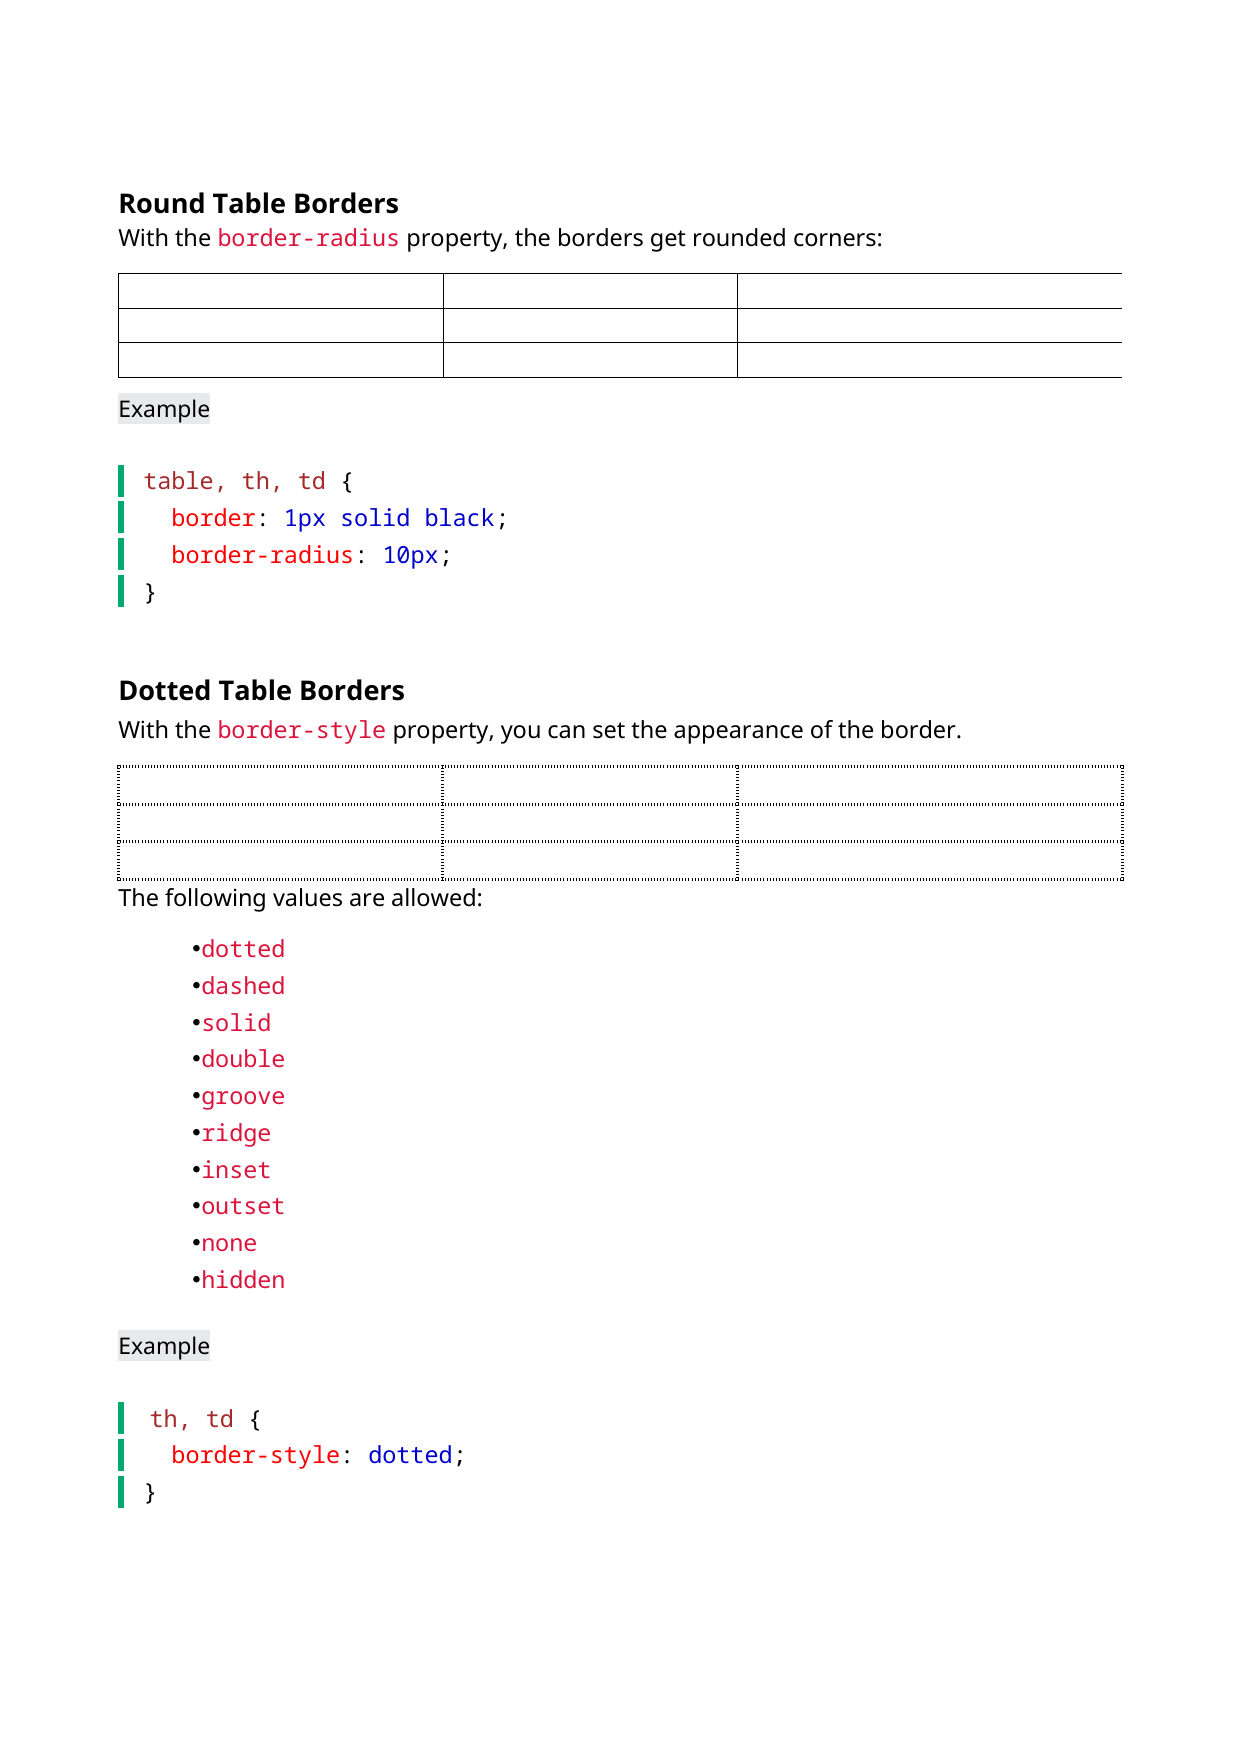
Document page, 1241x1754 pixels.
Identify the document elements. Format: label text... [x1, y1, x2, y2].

table_cell [738, 343, 1122, 377]
table_cell [119, 309, 443, 342]
table_cell [737, 840, 1122, 878]
table_header [118, 765, 443, 802]
list none [118, 1226, 1122, 1258]
table_header [737, 765, 1122, 802]
subtitle Round Table Borders [118, 185, 1122, 222]
list outset [118, 1190, 1122, 1222]
table_header [443, 765, 737, 802]
text th, td { border-style: dotted; } [118, 1402, 1122, 1508]
table_header [444, 274, 737, 308]
table_cell [118, 803, 443, 840]
list groove [118, 1079, 1122, 1111]
text The following values are allowed: [118, 881, 1122, 913]
list double [118, 1043, 1122, 1074]
list dotted [118, 932, 1122, 964]
table_cell [443, 840, 737, 878]
list inset [118, 1153, 1122, 1185]
table_header [119, 274, 443, 308]
text Dotted Table Borders [118, 637, 1122, 708]
list ridge [118, 1116, 1122, 1148]
table_cell [737, 803, 1122, 840]
text With the border-style property, you can set the appearance of the border. [118, 713, 1122, 745]
table_header [738, 274, 1122, 308]
subtitle Example [118, 1330, 1122, 1361]
table_cell [118, 840, 443, 878]
subtitle Example [118, 393, 1122, 424]
list solid [118, 1006, 1122, 1038]
table_cell [444, 343, 737, 377]
list dashed [118, 969, 1122, 1001]
table_cell [119, 343, 443, 377]
list hidden [118, 1263, 1122, 1295]
text table, th, td { border: 1px solid black; border-radius: 10px; } [118, 464, 1122, 607]
table_cell [738, 309, 1122, 342]
table_cell [444, 309, 737, 342]
text With the border-radius property, the borders get rounded corners: [118, 222, 1122, 253]
table_cell [443, 803, 737, 840]
